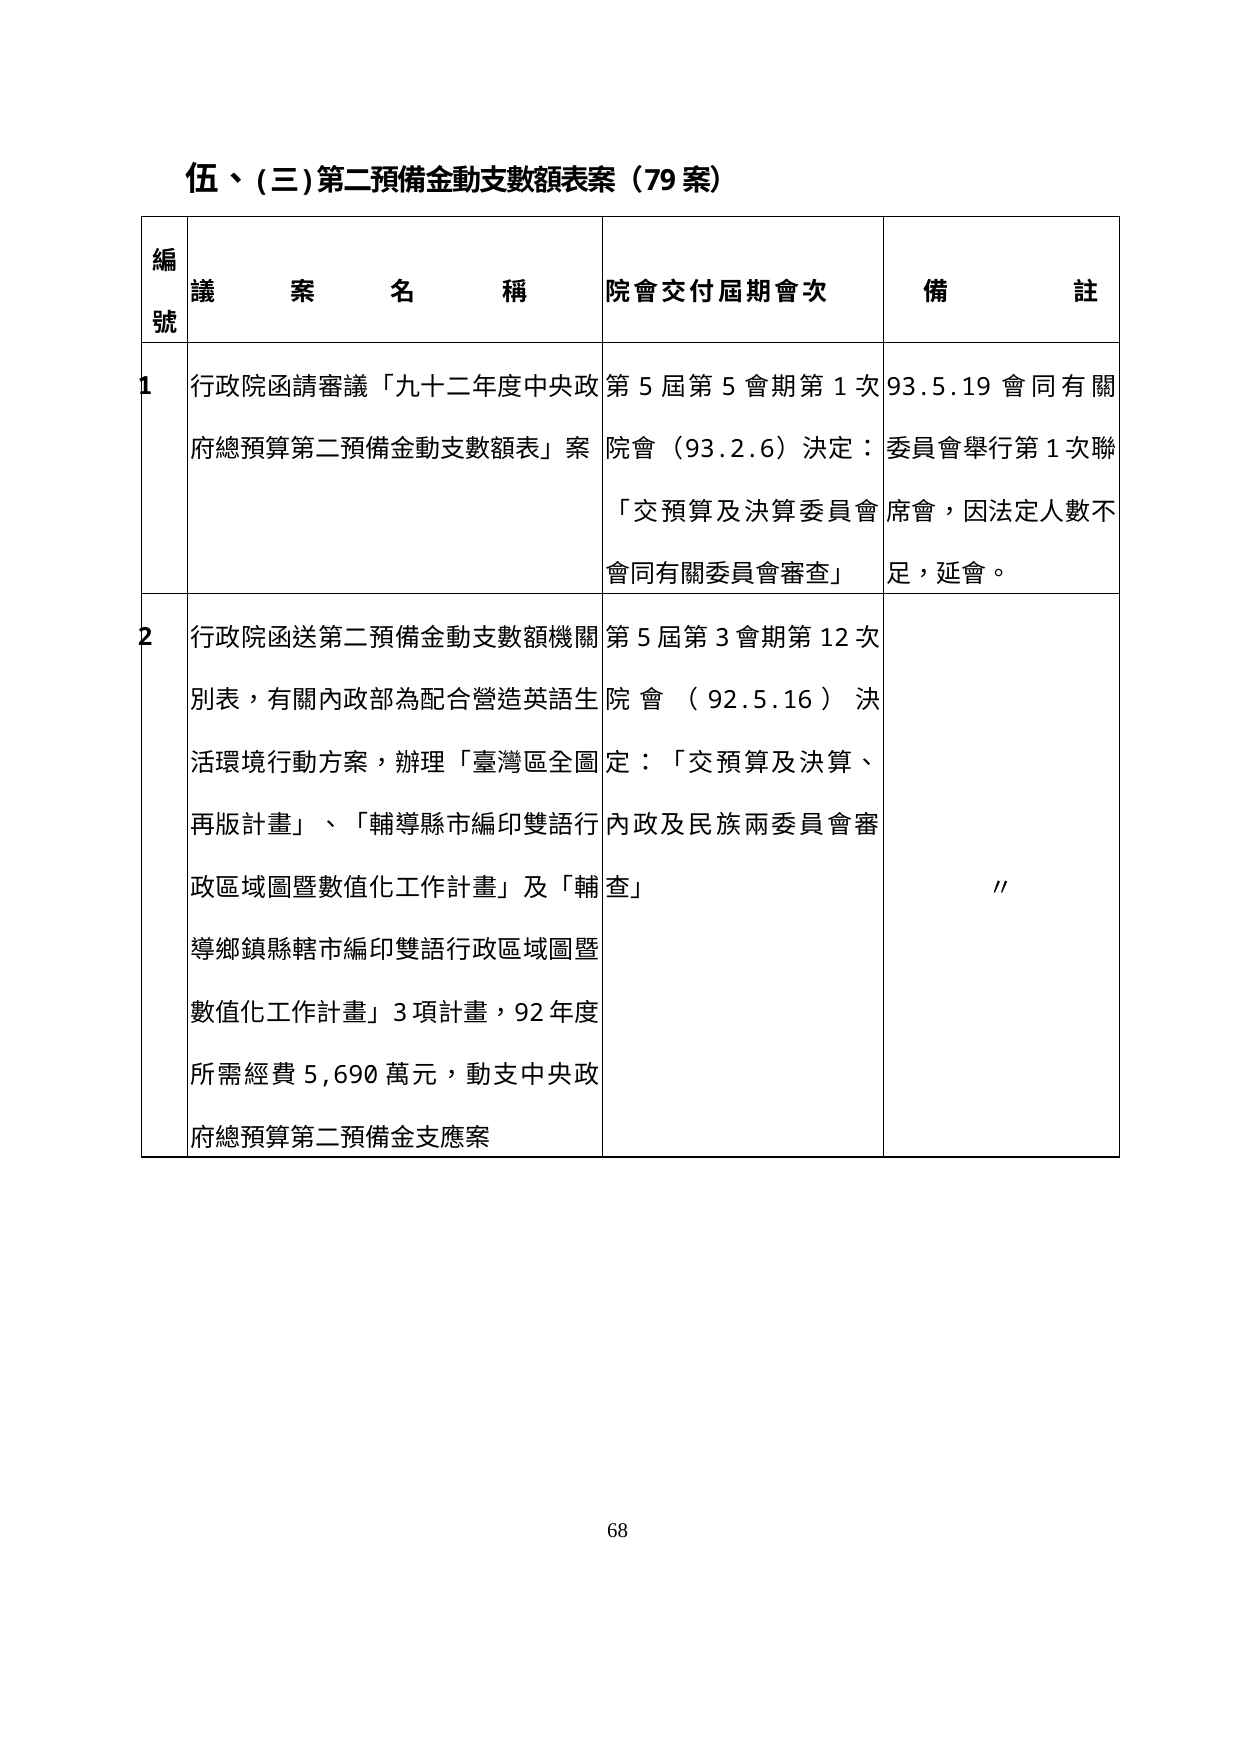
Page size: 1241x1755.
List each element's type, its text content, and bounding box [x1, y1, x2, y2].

table_cell 〃 [884, 594, 1119, 1156]
table_cell [142, 630, 147, 638]
table_cell [142, 594, 187, 1156]
table_cell [142, 343, 187, 593]
table_header 備 註 [884, 217, 1119, 342]
table_cell 行政院函送第二預備金動支數額機關別表，有關內政部為配合營造英語生活環境行動方案，辦理「臺灣區全圖再版計畫」、「輔導縣市編印雙語行政區域圖暨數值化工作計畫」及「輔導鄉鎮縣轄市編印雙語行政區域圖暨數值化工作計畫」3項計畫，92年度所需經費5,690萬元，動支中央政府總預算第二預備金支應案 [188, 594, 602, 1156]
table_header 編號 [142, 217, 187, 342]
table_cell 第5屆第3會期第12次院會（92.5.16）決定：「交預算及決算、內政及民族兩委員會審查」 [603, 594, 883, 1156]
table_cell 行政院函請審議「九十二年度中央政府總預算第二預備金動支數額表」案 [188, 343, 602, 593]
table_header 院會交付屆期會次 [603, 217, 883, 342]
table_header 議 案 名 稱 [188, 217, 602, 342]
subtitle (三)第二預備金動支數額表案（79案） [186, 134, 1093, 197]
table_cell 93.5.19會同有關委員會舉行第1次聯席會，因法定人數不足，延會。 [884, 343, 1119, 593]
table_cell 第5屆第5會期第1次院會（93.2.6）決定：「交預算及決算委員會會同有關委員會審查」 [603, 343, 883, 593]
